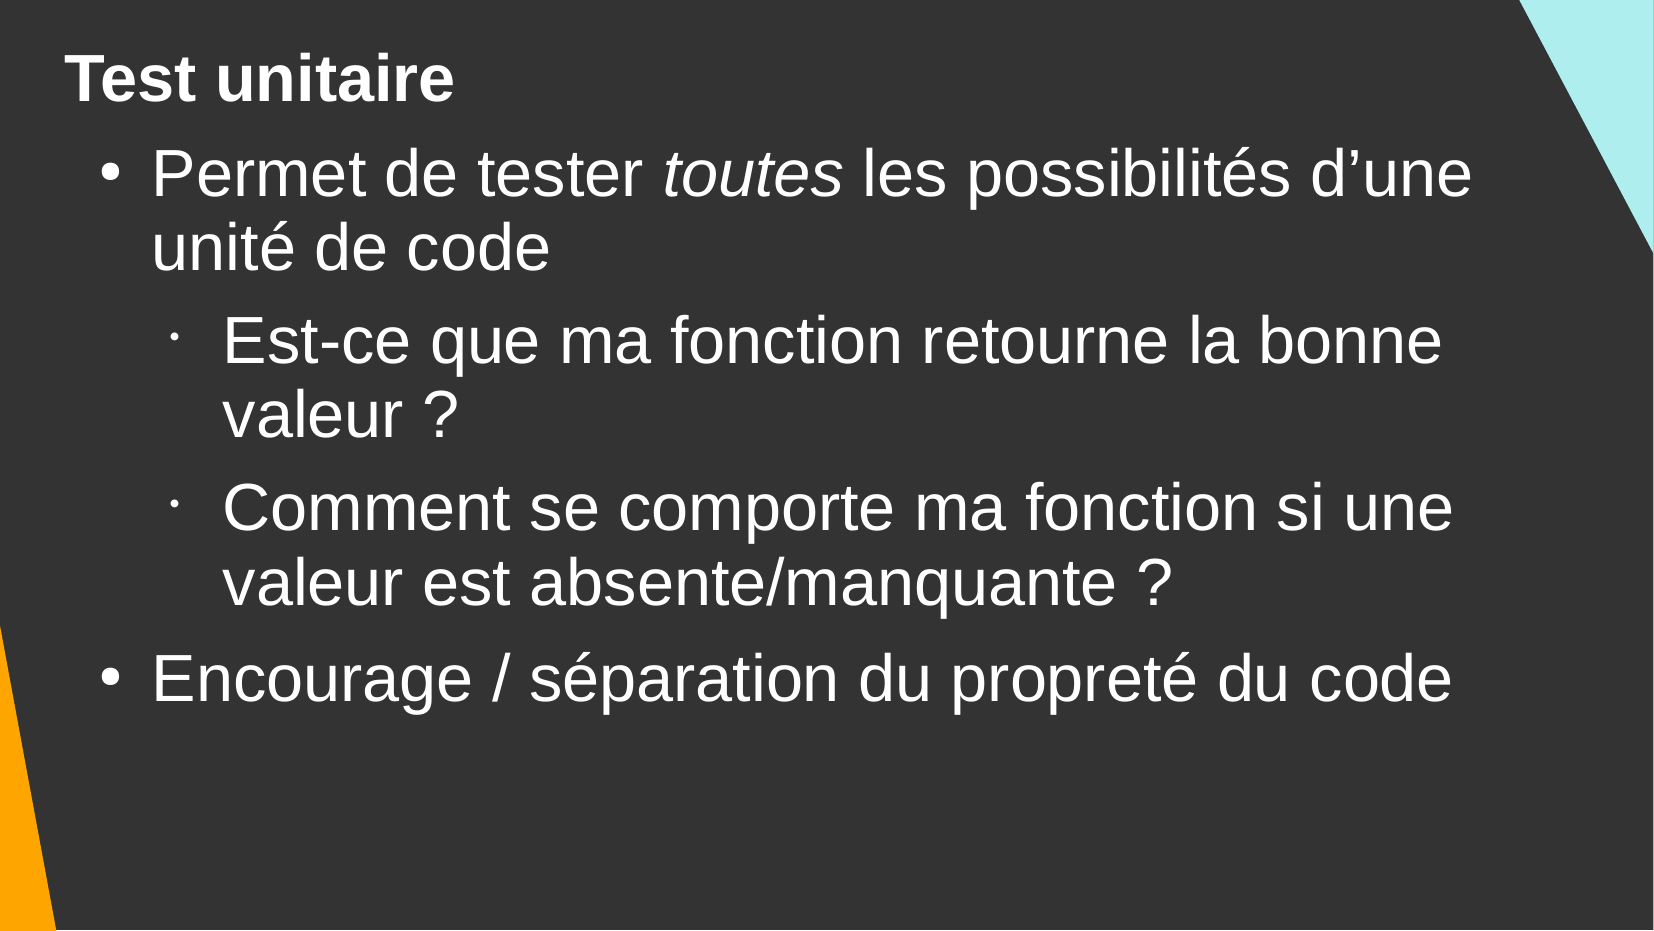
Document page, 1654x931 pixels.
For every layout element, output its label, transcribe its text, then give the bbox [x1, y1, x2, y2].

list Permet de tester toutes les possibilités d’une unité de code Est-ce que ma fonction retourne la bonne valeur ? Comment se comporte ma fonction si une valeur est absente/manquante ? Encourage / séparation du propreté du code [80, 135, 1620, 745]
text_box [0, 625, 57, 931]
text_box [1519, 0, 1654, 255]
title Test unitaire [64, 40, 1635, 116]
